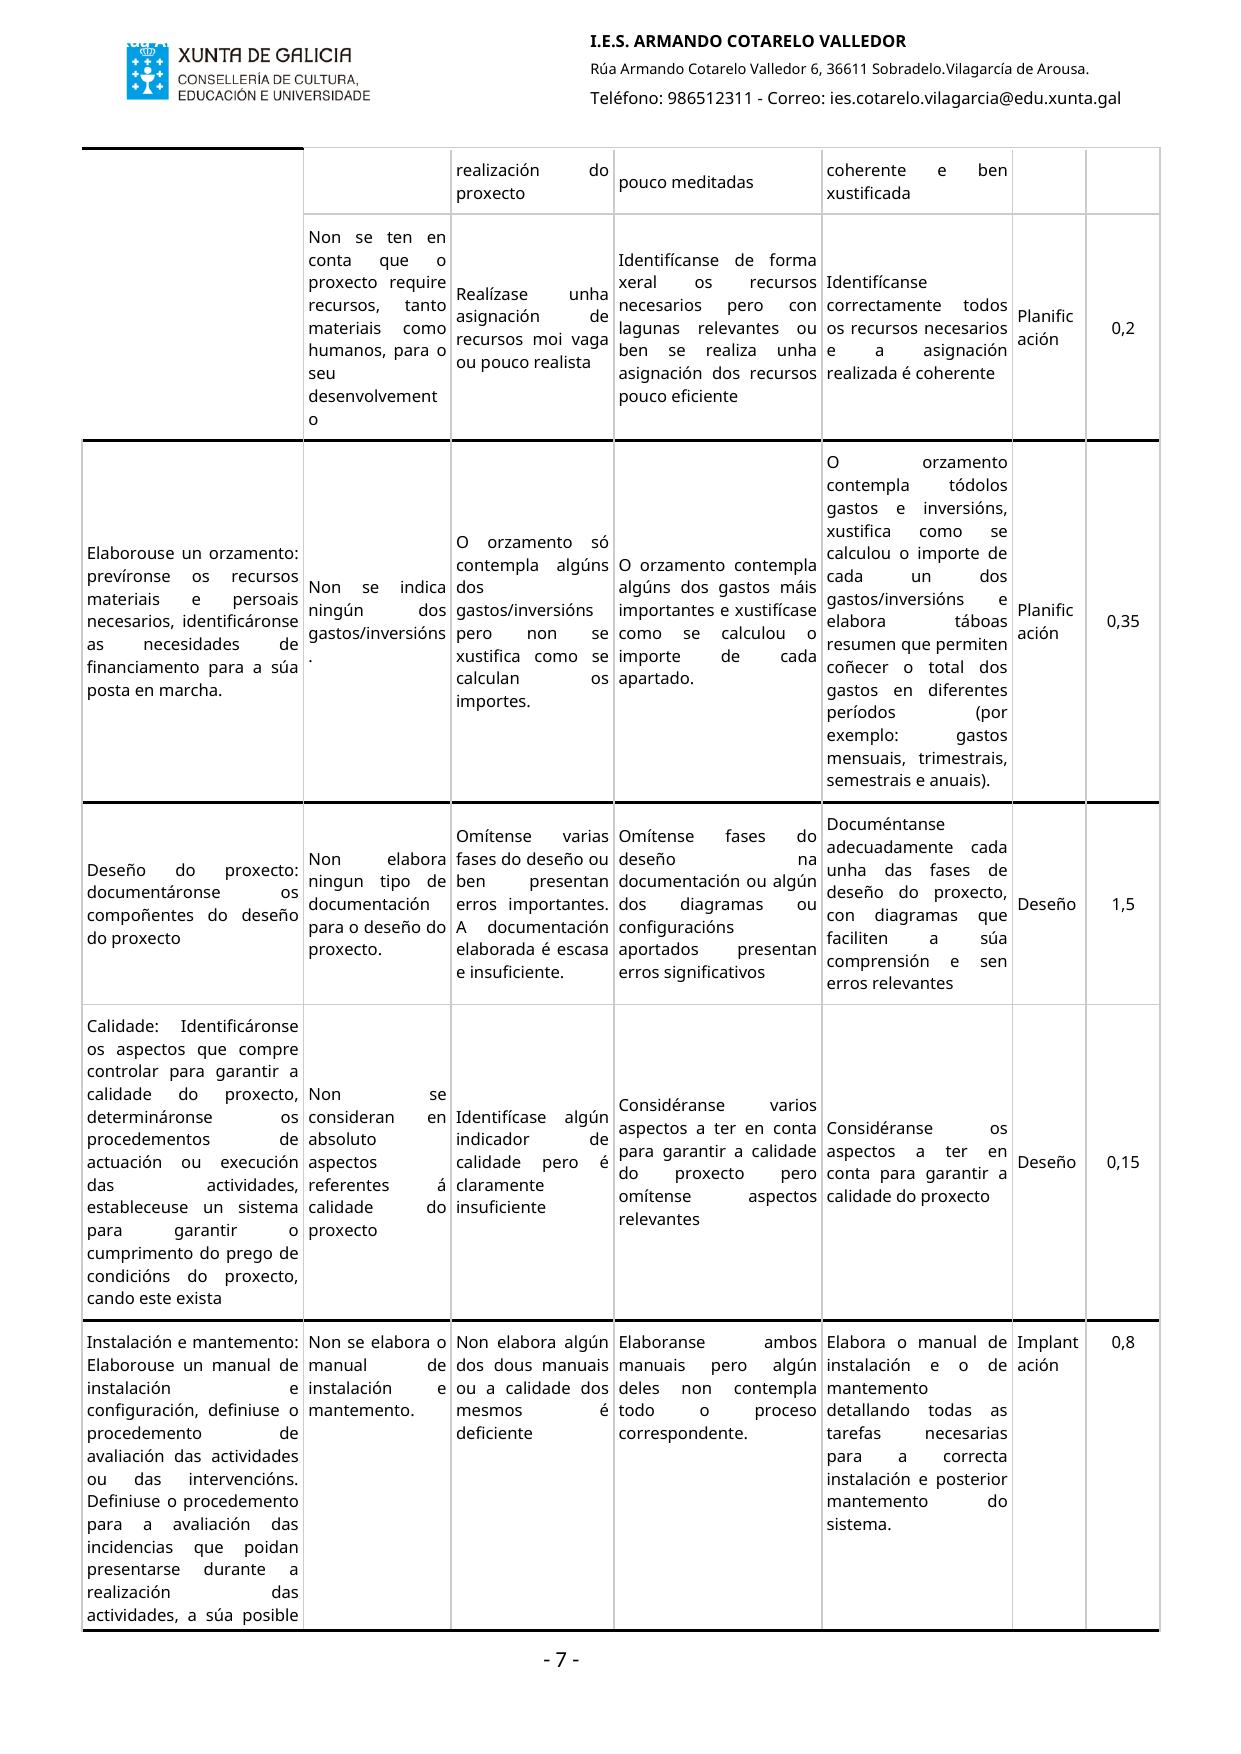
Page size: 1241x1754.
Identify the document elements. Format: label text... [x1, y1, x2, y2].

table_cell 0,15 [1087, 1005, 1159, 1319]
table_cell Non se elabora o manual de instalación e mantemento. [304, 1322, 450, 1629]
table_cell Documéntanse adecuadamente cada unha das fases de deseño do proxecto, con diagramas que faciliten a súa comprensión e sen erros relevantes [823, 804, 1012, 1004]
table_cell Realízase unha asignación de recursos moi vaga ou pouco realista [452, 215, 613, 439]
table_cell Deseño [1013, 1005, 1085, 1319]
table_cell Non se ten en conta que o proxecto require recursos, tanto materiais como humanos, para o seu desenvolvemento [304, 215, 450, 439]
table_cell Deseño [1013, 804, 1085, 1004]
table_cell [1013, 148, 1086, 213]
table_cell Considéranse os aspectos a ter en conta para garantir a calidade do proxecto [823, 1005, 1012, 1319]
table_cell Omítense fases do deseño na documentación ou algún dos diagramas ou configuracións aportados presentan erros significativos [615, 804, 821, 1004]
table_cell Considéranse varios aspectos a ter en conta para garantir a calidade do proxecto pero omítense aspectos relevantes [615, 1005, 821, 1319]
table_cell Identifícanse de forma xeral os recursos necesarios pero con lagunas relevantes ou ben se realiza unha asignación dos recursos pouco eficiente [615, 215, 821, 439]
table_cell coherente e ben xustificada [822, 148, 1012, 213]
table_cell [304, 148, 451, 213]
picture [117, 35, 379, 107]
table_cell Deseño do proxecto: documentáronse os compoñentes do deseño do proxecto [83, 804, 303, 1004]
table_cell Planificación [1013, 215, 1085, 439]
table_cell 0,2 [1087, 215, 1159, 439]
table_cell Calidade: Identificáronse os aspectos que compre controlar para garantir a calidade do proxecto, determináronse os procedementos de actuación ou execución das actividades, estableceuse un sistema para garantir o cumprimento do prego de condicións do proxecto, cando este exista [83, 1005, 303, 1319]
table_cell Planificación [1013, 442, 1085, 801]
table_cell 0,8 [1087, 1322, 1159, 1629]
table_cell Elaborouse un orzamento: prevíronse os recursos materiais e persoais necesarios, identificáronse as necesidades de financiamento para a súa posta en marcha. [83, 442, 303, 801]
table_cell realización do proxecto [451, 148, 614, 213]
table_cell O orzamento contempla tódolos gastos e inversións, xustifica como se calculou o importe de cada un dos gastos/inversións e elabora táboas resumen que permiten coñecer o total dos gastos en diferentes períodos (por exemplo: gastos mensuais, trimestrais, semestrais e anuais). [823, 442, 1012, 801]
table_cell [1086, 148, 1159, 213]
table_cell pouco meditadas [614, 148, 822, 213]
table_cell Non elabora algún dos dous manuais ou a calidade dos mesmos é deficiente [452, 1322, 613, 1629]
table_cell Instalación e mantemento: Elaborouse un manual de instalación e configuración, definiuse o procedemento de avaliación das actividades ou das intervencións. Definiuse o procedemento para a avaliación das incidencias que poidan presentarse durante a realización das actividades, a súa posible [83, 1322, 303, 1629]
table_cell Elaboranse ambos manuais pero algún deles non contempla todo o proceso correspondente. [615, 1322, 821, 1629]
table_cell Omítense varias fases do deseño ou ben presentan erros importantes. A documentación elaborada é escasa e insuficiente. [452, 804, 613, 1004]
table_cell O orzamento contempla algúns dos gastos máis importantes e xustifícase como se calculou o importe de cada apartado. [615, 442, 821, 801]
table_cell 1,5 [1087, 804, 1159, 1004]
table_cell Identifícase algún indicador de calidade pero é claramente insuficiente [452, 1005, 613, 1319]
table_cell 0,35 [1087, 442, 1159, 801]
table_cell Elabora o manual de instalación e o de mantemento detallando todas as tarefas necesarias para a correcta instalación e posterior mantemento do sistema. [823, 1322, 1012, 1629]
table_cell Non se indica ningún dos gastos/inversións. [304, 442, 450, 801]
table_cell Non elabora ningun tipo de documentación para o deseño do proxecto. [304, 804, 450, 1004]
table_cell O orzamento só contempla algúns dos gastos/inversións pero non se xustifica como se calculan os importes. [452, 442, 613, 801]
table_cell Implantación [1013, 1322, 1085, 1629]
picture [141, 68, 154, 93]
picture [126, 35, 158, 43]
table_cell Identifícanse correctamente todos os recursos necesarios e a asignación realizada é coherente [823, 215, 1012, 439]
table_cell Non se consideran en absoluto aspectos referentes á calidade do proxecto [304, 1005, 450, 1319]
